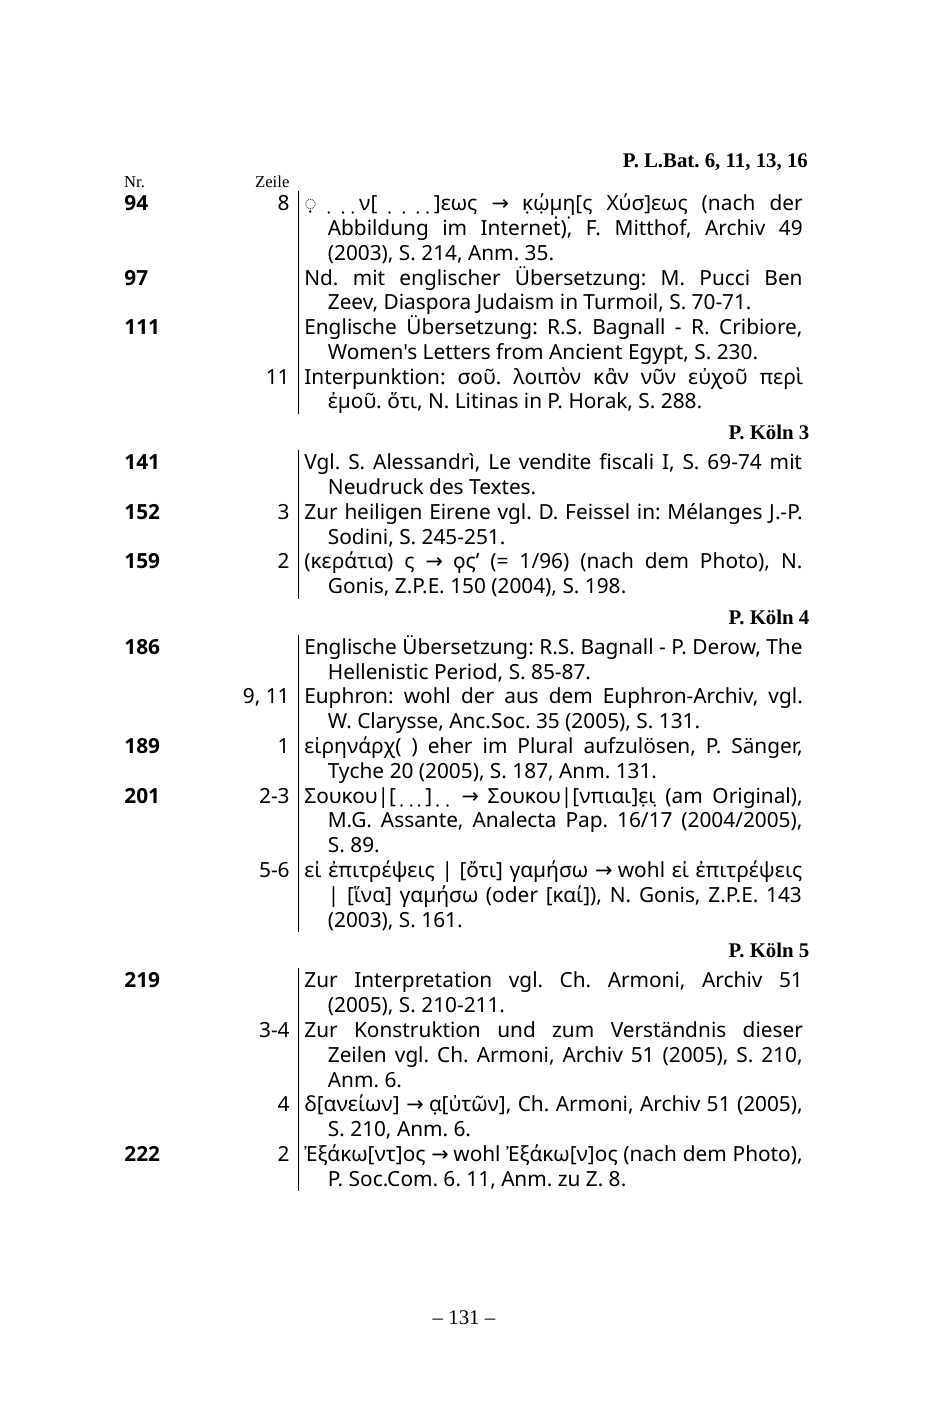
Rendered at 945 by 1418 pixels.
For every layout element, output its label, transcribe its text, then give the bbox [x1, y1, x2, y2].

table_header Zur Interpretation vgl. Ch. Armoni, Archiv 51 (2005), S. 210-211. [299, 968, 809, 1018]
table_cell 11 [207, 364, 298, 414]
table_cell 3 [207, 500, 298, 549]
table_header Vgl. S. Alessandrì, Le vendite fiscali I, S. 69-74 mit Neudruck des Textes. [299, 450, 809, 499]
table_cell [118, 1018, 207, 1092]
table_cell εἰ ἐπιτρέψεις | [ὄτι] γαμήσω → wohl εἰ ἐπιτρέψεις | [ἵνα] γαμήσω (oder [καί]), N. Gonis, Z.P.E. 143 (2003), S. 161. [299, 858, 809, 932]
table_cell ̣ ̣ ̣ ̣ν[ ̣ ̣ ̣ ̣]εως → κ̣ώ̣μ̣η̣[ς Χύσ]εως (nach der Abbildung im Internet), F. Mitthof, Archiv 49 (2003), S. 214, Anm. 35. [299, 191, 809, 265]
table_header 141 [118, 450, 298, 499]
table_cell (κεράτια) ς → ϙς’ (= 1/96) (nach dem Photo), N. Gonis, Z.P.E. 150 (2004), S. 198. [299, 549, 809, 599]
table_cell 9, 11 [207, 684, 298, 734]
table_cell 111 [118, 315, 298, 364]
table_cell 2 [207, 549, 298, 599]
table_header Englische Übersetzung: R.S. Bagnall - P. Derow, The Hellenistic Period, S. 85-87. [299, 635, 809, 684]
table_cell 1 [207, 734, 298, 783]
table_cell 2-3 [207, 783, 298, 858]
table_cell 201 [118, 783, 207, 858]
table_cell 189 [118, 734, 207, 783]
table_cell [118, 1092, 207, 1142]
table_cell Zur heiligen Eirene vgl. D. Feissel in: Mélanges J.-P. Sodini, S. 245-251. [299, 500, 809, 549]
table_cell δ[ανείων] → α̣[ὐτῶν], Ch. Armoni, Archiv 51 (2005), S. 210, Anm. 6. [299, 1092, 809, 1142]
table_cell 152 [118, 500, 207, 549]
table_cell 8 [207, 191, 298, 265]
table_cell Ἐξάκω[ντ]ος → wohl Ἐξάκω[ν]ος (nach dem Photo), P. Soc.Com. 6. 11, Anm. zu Z. 8. [299, 1142, 809, 1191]
table_cell 2 [207, 1142, 298, 1191]
table_header 186 [118, 635, 298, 684]
table_cell εἰρηνάρχ( ) eher im Plural aufzulösen, P. Sänger, Tyche 20 (2005), S. 187, Anm. 131. [299, 734, 809, 783]
table_cell Englische Übersetzung: R.S. Bagnall - R. Cribiore, Women's Letters from Ancient Egypt, S. 230. [299, 315, 809, 364]
table_cell 94 [118, 191, 207, 265]
table_cell 222 [118, 1142, 207, 1191]
table_cell Σουκου|[ ̣ ̣ ̣] ̣ ̣ → Σουκου|[νπιαι]ε̣ι̣ (am Original), M.G. Assante, Analecta Pap. 16/17 (2004/2005), S. 89. [299, 783, 809, 858]
table_cell [118, 684, 207, 734]
table_cell [118, 858, 207, 932]
table_cell 4 [207, 1092, 298, 1142]
table_cell 97 [118, 265, 298, 315]
subtitle P. Köln 5 [118, 938, 809, 962]
table_cell Euphron: wohl der aus dem Euphron-Archiv, vgl. W. Clarysse, Anc.Soc. 35 (2005), S. 131. [299, 684, 809, 734]
table_cell Zur Konstruktion und zum Verständnis dieser Zeilen vgl. Ch. Armoni, Archiv 51 (2005), S. 210, Anm. 6. [299, 1018, 809, 1092]
table_cell [118, 364, 207, 414]
table_header 219 [118, 968, 298, 1018]
table_cell 159 [118, 549, 207, 599]
table_cell 3-4 [207, 1018, 298, 1092]
subtitle P. Köln 4 [118, 604, 809, 629]
subtitle P. Köln 3 [118, 420, 809, 444]
table_cell 5-6 [207, 858, 298, 932]
table_cell Nd. mit englischer Übersetzung: M. Pucci Ben Zeev, Diaspora Judaism in Turmoil, S. 70-71. [299, 265, 809, 315]
table_cell Interpunktion: σοῦ. λοιπὸν κἂν νῦν εὐχοῦ περὶ ἐμοῦ. ὅτι, N. Litinas in P. Horak, S. 288. [299, 364, 809, 414]
